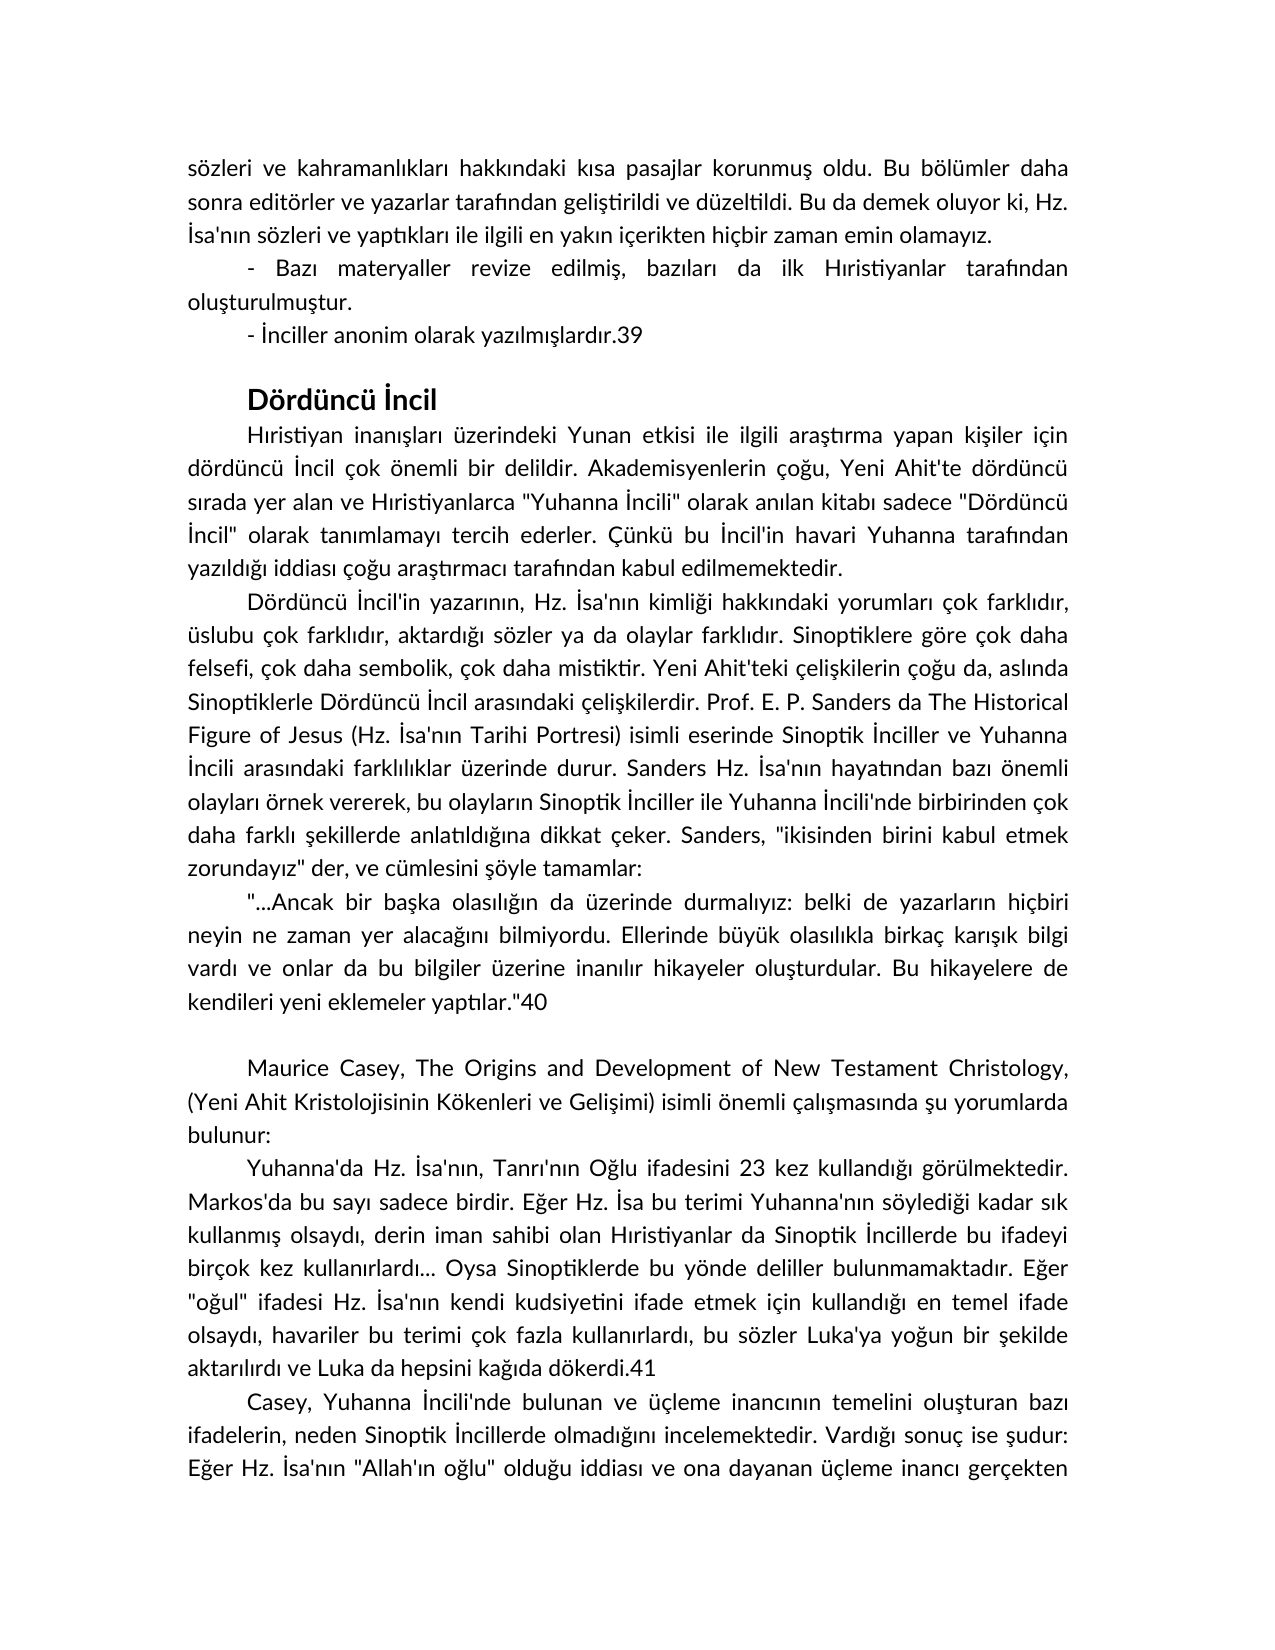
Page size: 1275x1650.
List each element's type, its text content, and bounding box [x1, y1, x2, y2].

text Hıristiyan inanışları üzerindeki Yunan etkisi ile ilgili araştırma yapan kişiler için dördüncü İncil çok önemli bir delildir. Akademisyenlerin çoğu, Yeni Ahit'te dördüncü sırada yer alan ve Hıristiyanlarca "Yuhanna İncili" olarak anılan kitabı sadece "Dördüncü İncil" olarak tanımlamayı tercih ederler. Çünkü bu İncil'in havari Yuhanna tarafından yazıldığı iddiası çoğu araştırmacı tarafından kabul edilmemektedir. [187, 417, 1070, 583]
text Casey, Yuhanna İncili'nde bulunan ve üçleme inancının temelini oluşturan bazı ifadelerin, neden Sinoptik İncillerde olmadığını incelemektedir. Vardığı sonuç ise şudur: Eğer Hz. İsa'nın "Allah'ın oğlu" olduğu iddiası ve ona dayanan üçleme inancı gerçekten [187, 1383, 1070, 1483]
text Yuhanna'da Hz. İsa'nın, Tanrı'nın Oğlu ifadesini 23 kez kullandığı görülmektedir. Markos'da bu sayı sadece birdir. Eğer Hz. İsa bu terimi Yuhanna'nın söylediği kadar sık kullanmış olsaydı, derin iman sahibi olan Hıristiyanlar da Sinoptik İncillerde bu ifadeyi birçok kez kullanırlardı... Oysa Sinoptiklerde bu yönde deliller bulunmamaktadır. Eğer "oğul" ifadesi Hz. İsa'nın kendi kudsiyetini ifade etmek için kullandığı en temel ifade olsaydı, havariler bu terimi çok fazla kullanırlardı, bu sözler Luka'ya yoğun bir şekilde aktarılırdı ve Luka da hepsini kağıda dökerdi.41 [187, 1150, 1070, 1383]
text - İnciller anonim olarak yazılmışlardır.39 [187, 317, 1070, 350]
text Dördüncü İncil [187, 383, 1070, 417]
text - Bazı materyaller revize edilmiş, bazıları da ilk Hıristiyanlar tarafından oluşturulmuştur. [187, 250, 1070, 317]
text sözleri ve kahramanlıkları hakkındaki kısa pasajlar korunmuş oldu. Bu bölümler daha sonra editörler ve yazarlar tarafından geliştirildi ve düzeltildi. Bu da demek oluyor ki, Hz. İsa'nın sözleri ve yaptıkları ile ilgili en yakın içerikten hiçbir zaman emin olamayız. [187, 150, 1070, 250]
text "...Ancak bir başka olasılığın da üzerinde durmalıyız: belki de yazarların hiçbiri neyin ne zaman yer alacağını bilmiyordu. Ellerinde büyük olasılıkla birkaç karışık bilgi vardı ve onlar da bu bilgiler üzerine inanılır hikayeler oluşturdular. Bu hikayelere de kendileri yeni eklemeler yaptılar."40 [187, 883, 1070, 1017]
text Maurice Casey, The Origins and Development of New Testament Christology, (Yeni Ahit Kristolojisinin Kökenleri ve Gelişimi) isimli önemli çalışmasında şu yorumlarda bulunur: [187, 1050, 1070, 1150]
text Dördüncü İncil'in yazarının, Hz. İsa'nın kimliği hakkındaki yorumları çok farklıdır, üslubu çok farklıdır, aktardığı sözler ya da olaylar farklıdır. Sinoptiklere göre çok daha felsefi, çok daha sembolik, çok daha mistiktir. Yeni Ahit'teki çelişkilerin çoğu da, aslında Sinoptiklerle Dördüncü İncil arasındaki çelişkilerdir. Prof. E. P. Sanders da The Historical Figure of Jesus (Hz. İsa'nın Tarihi Portresi) isimli eserinde Sinoptik İnciller ve Yuhanna İncili arasındaki farklılıklar üzerinde durur. Sanders Hz. İsa'nın hayatından bazı önemli olayları örnek vererek, bu olayların Sinoptik İnciller ile Yuhanna İncili'nde birbirinden çok daha farklı şekillerde anlatıldığına dikkat çeker. Sanders, "ikisinden birini kabul etmek zorundayız" der, ve cümlesini şöyle tamamlar: [187, 583, 1070, 883]
